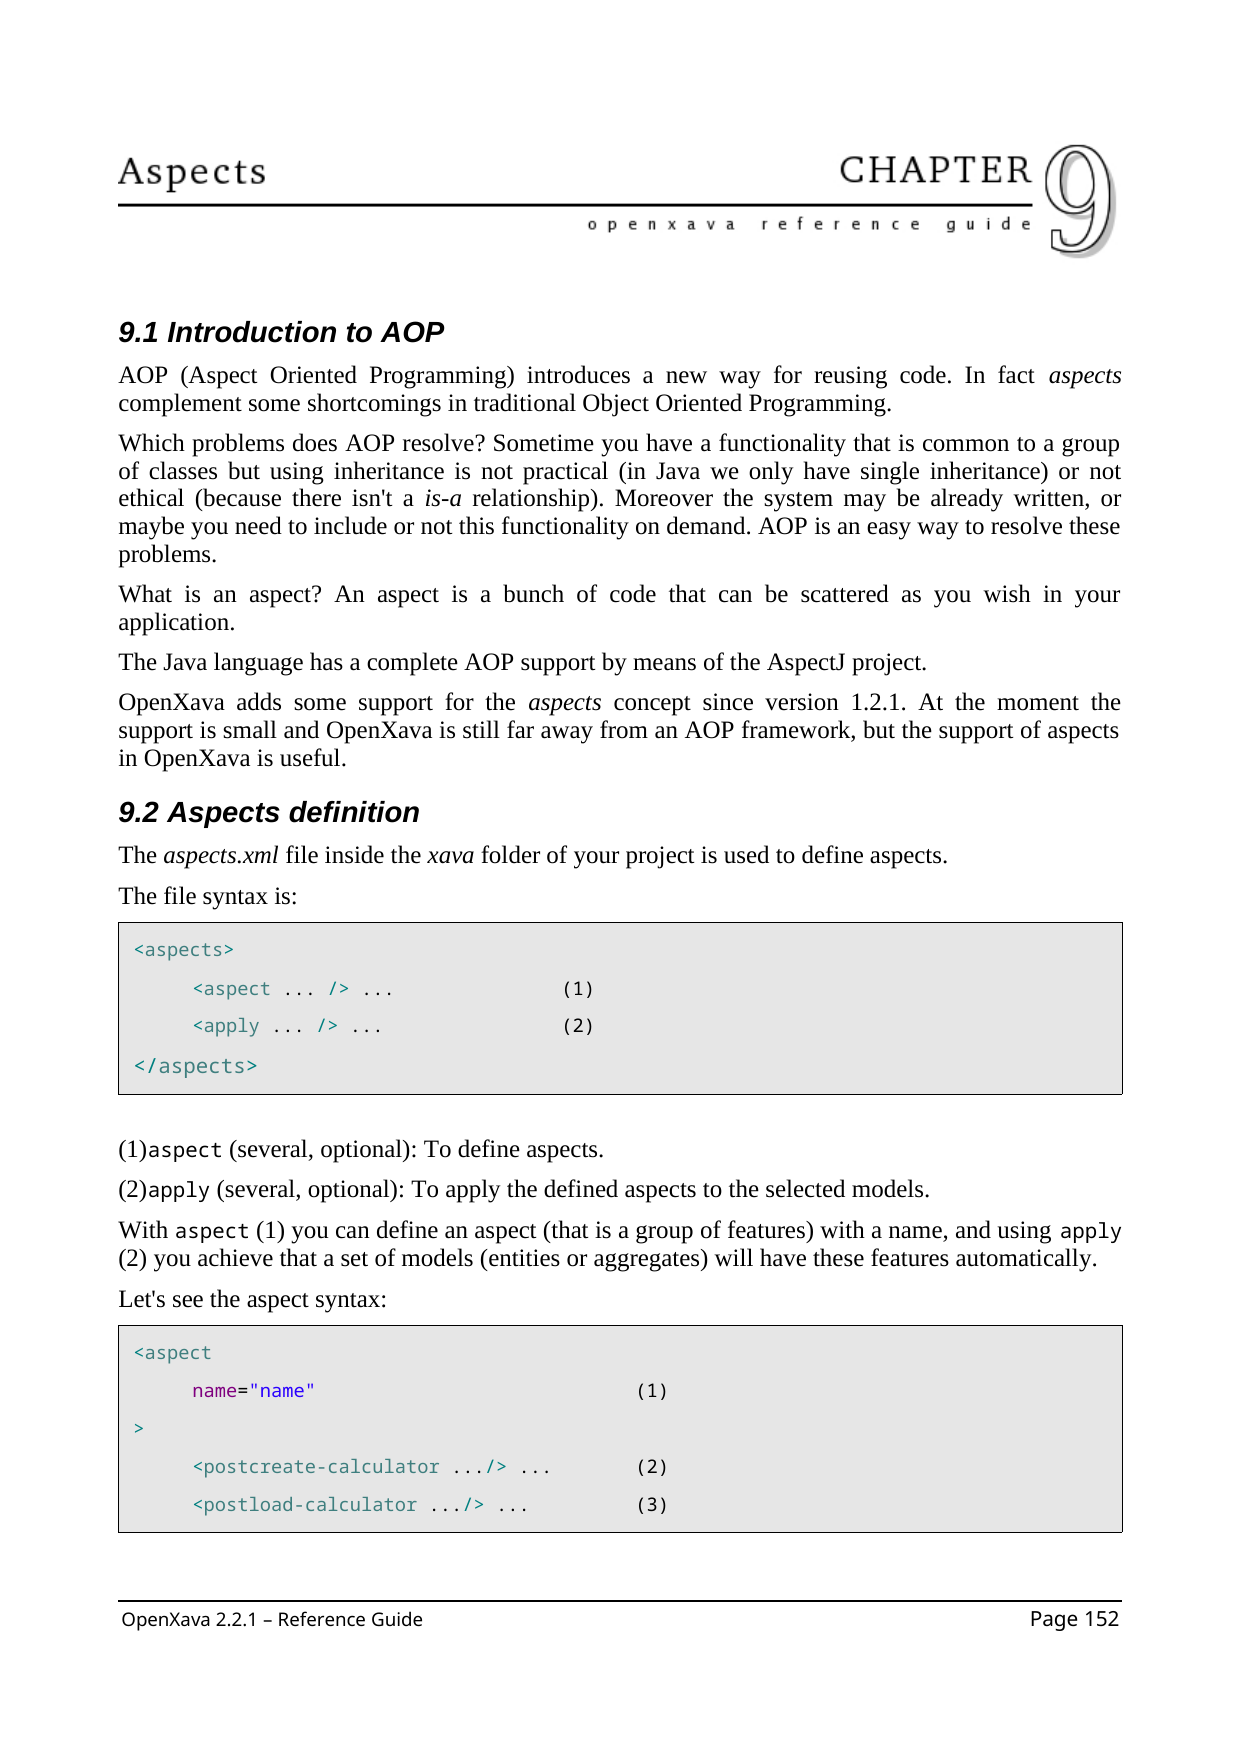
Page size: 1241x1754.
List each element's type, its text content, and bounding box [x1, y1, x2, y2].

text <apply ... /> ... (2) [119, 998, 1122, 1036]
text <aspects> [119, 923, 1122, 960]
text With aspect (1) you can define an aspect (that is a group of features) with a name, and using apply (2) you achieve that a set of models (entities or aggregates) will have these features automatically. [118, 1216, 1122, 1272]
text What is an aspect? An aspect is a bunch of code that can be scattered as you wish in your application. [118, 580, 1122, 636]
subtitle Introduction to AOP [118, 316, 1122, 349]
text Let's see the aspect syntax: [118, 1285, 1122, 1312]
text Which problems does AOP resolve? Sometime you have a functionality that is common to a group of classes but using inheritance is not practical (in Java we only have single inheritance) or not ethical (because there isn't a is-a relationship). Moreover the system may be already written, or maybe you need to include or not this functionality on demand. AOP is an easy way to resolve these problems. [118, 429, 1122, 568]
list aspect (several, optional): To define aspects. [118, 1135, 1122, 1163]
text The aspects.xml file inside the xava folder of your project is used to define aspects. [118, 842, 1122, 869]
text name="name" (1) [119, 1363, 1122, 1401]
text The file syntax is: [118, 882, 1122, 909]
text <postload-calculator .../> ... (3) [119, 1477, 1122, 1532]
text AOP (Aspect Oriented Programming) introduces a new way for reusing code. In fact aspects complement some shortcomings in traditional Object Oriented Programming. [118, 361, 1122, 417]
list apply (several, optional): To apply the defined aspects to the selected models. [118, 1176, 1122, 1204]
picture [118, 118, 1122, 287]
text <aspect ... /> ... (1) [119, 960, 1122, 998]
subtitle Aspects [118, 287, 1122, 291]
text The Java language has a complete AOP support by means of the AspectJ project. [118, 648, 1122, 676]
text OpenXava adds some support for the aspects concept since version 1.2.1. At the moment the support is small and OpenXava is still far away from an AOP framework, but the support of aspects in OpenXava is useful. [118, 688, 1122, 771]
subtitle Aspects definition [118, 796, 1122, 829]
text </aspects> [119, 1036, 1122, 1094]
text <postcreate-calculator .../> ... (2) [119, 1439, 1122, 1477]
text <aspect [119, 1326, 1122, 1363]
text > [119, 1401, 1122, 1439]
